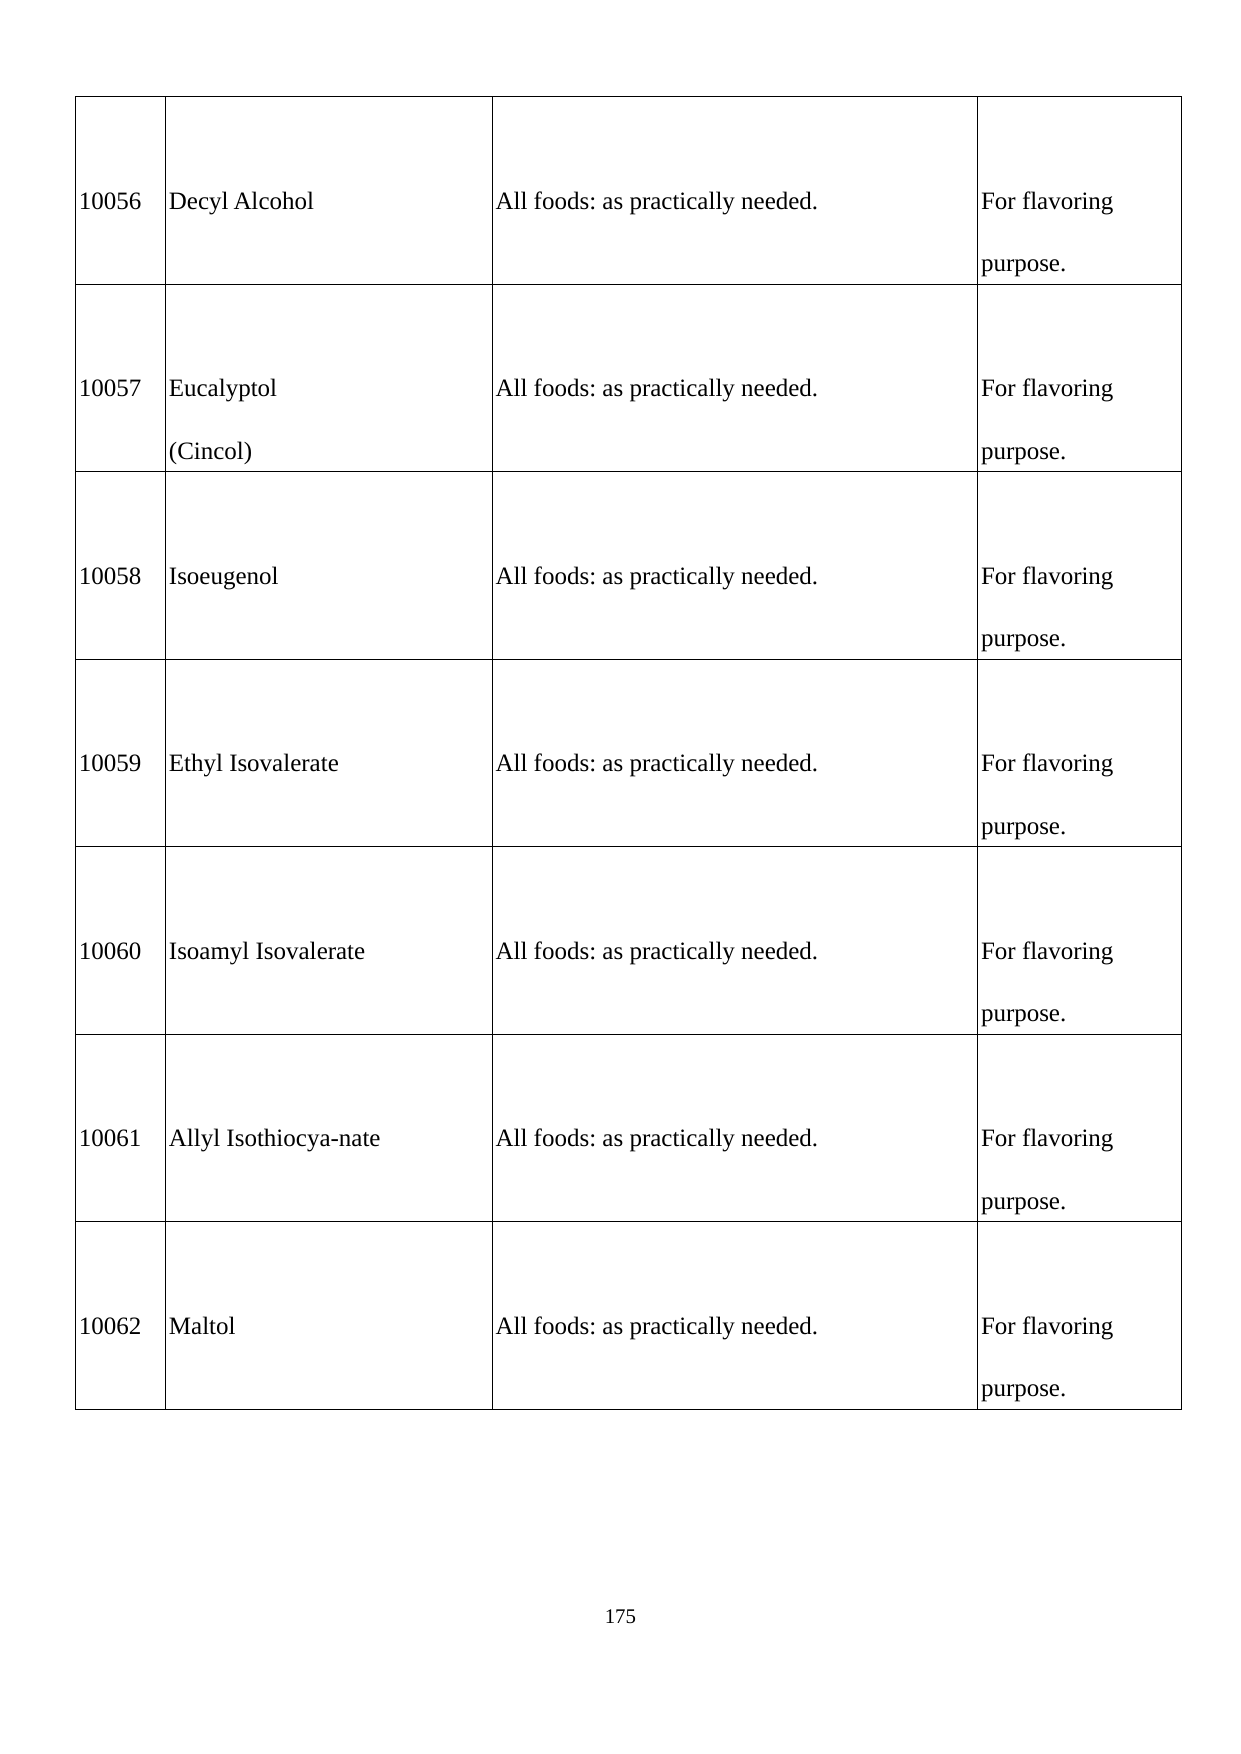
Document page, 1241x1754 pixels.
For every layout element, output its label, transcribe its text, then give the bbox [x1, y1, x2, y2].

table_cell Decyl Alcohol [166, 97, 492, 284]
table_cell 10057 [76, 285, 165, 471]
table_cell All foods: as practically needed. [493, 285, 977, 471]
table_cell For flavoring purpose. [978, 660, 1181, 846]
table_cell For flavoring purpose. [978, 97, 1181, 284]
table_cell For flavoring purpose. [978, 1035, 1181, 1221]
table_cell Maltol [166, 1222, 492, 1409]
table_cell All foods: as practically needed. [493, 847, 977, 1034]
table_cell 10060 [76, 847, 165, 1034]
table_cell Isoeugenol [166, 472, 492, 659]
table_cell All foods: as practically needed. [493, 1035, 977, 1221]
table_cell All foods: as practically needed. [493, 660, 977, 846]
table_cell 10056 [76, 97, 165, 284]
table_cell 10058 [76, 472, 165, 659]
table_cell For flavoring purpose. [978, 1222, 1181, 1409]
table_cell 10062 [76, 1222, 165, 1409]
table_cell All foods: as practically needed. [493, 1222, 977, 1409]
table_cell All foods: as practically needed. [493, 97, 977, 284]
table_cell Eucalyptol (Cincol) [166, 285, 492, 471]
table_cell For flavoring purpose. [978, 285, 1181, 471]
table_cell Allyl Isothiocya-nate [166, 1035, 492, 1221]
table_cell For flavoring purpose. [978, 847, 1181, 1034]
table_cell All foods: as practically needed. [493, 472, 977, 659]
table_cell 10061 [76, 1035, 165, 1221]
table_cell 10059 [76, 660, 165, 846]
table_cell Isoamyl Isovalerate [166, 847, 492, 1034]
table_cell For flavoring purpose. [978, 472, 1181, 659]
table_cell Ethyl Isovalerate [166, 660, 492, 846]
